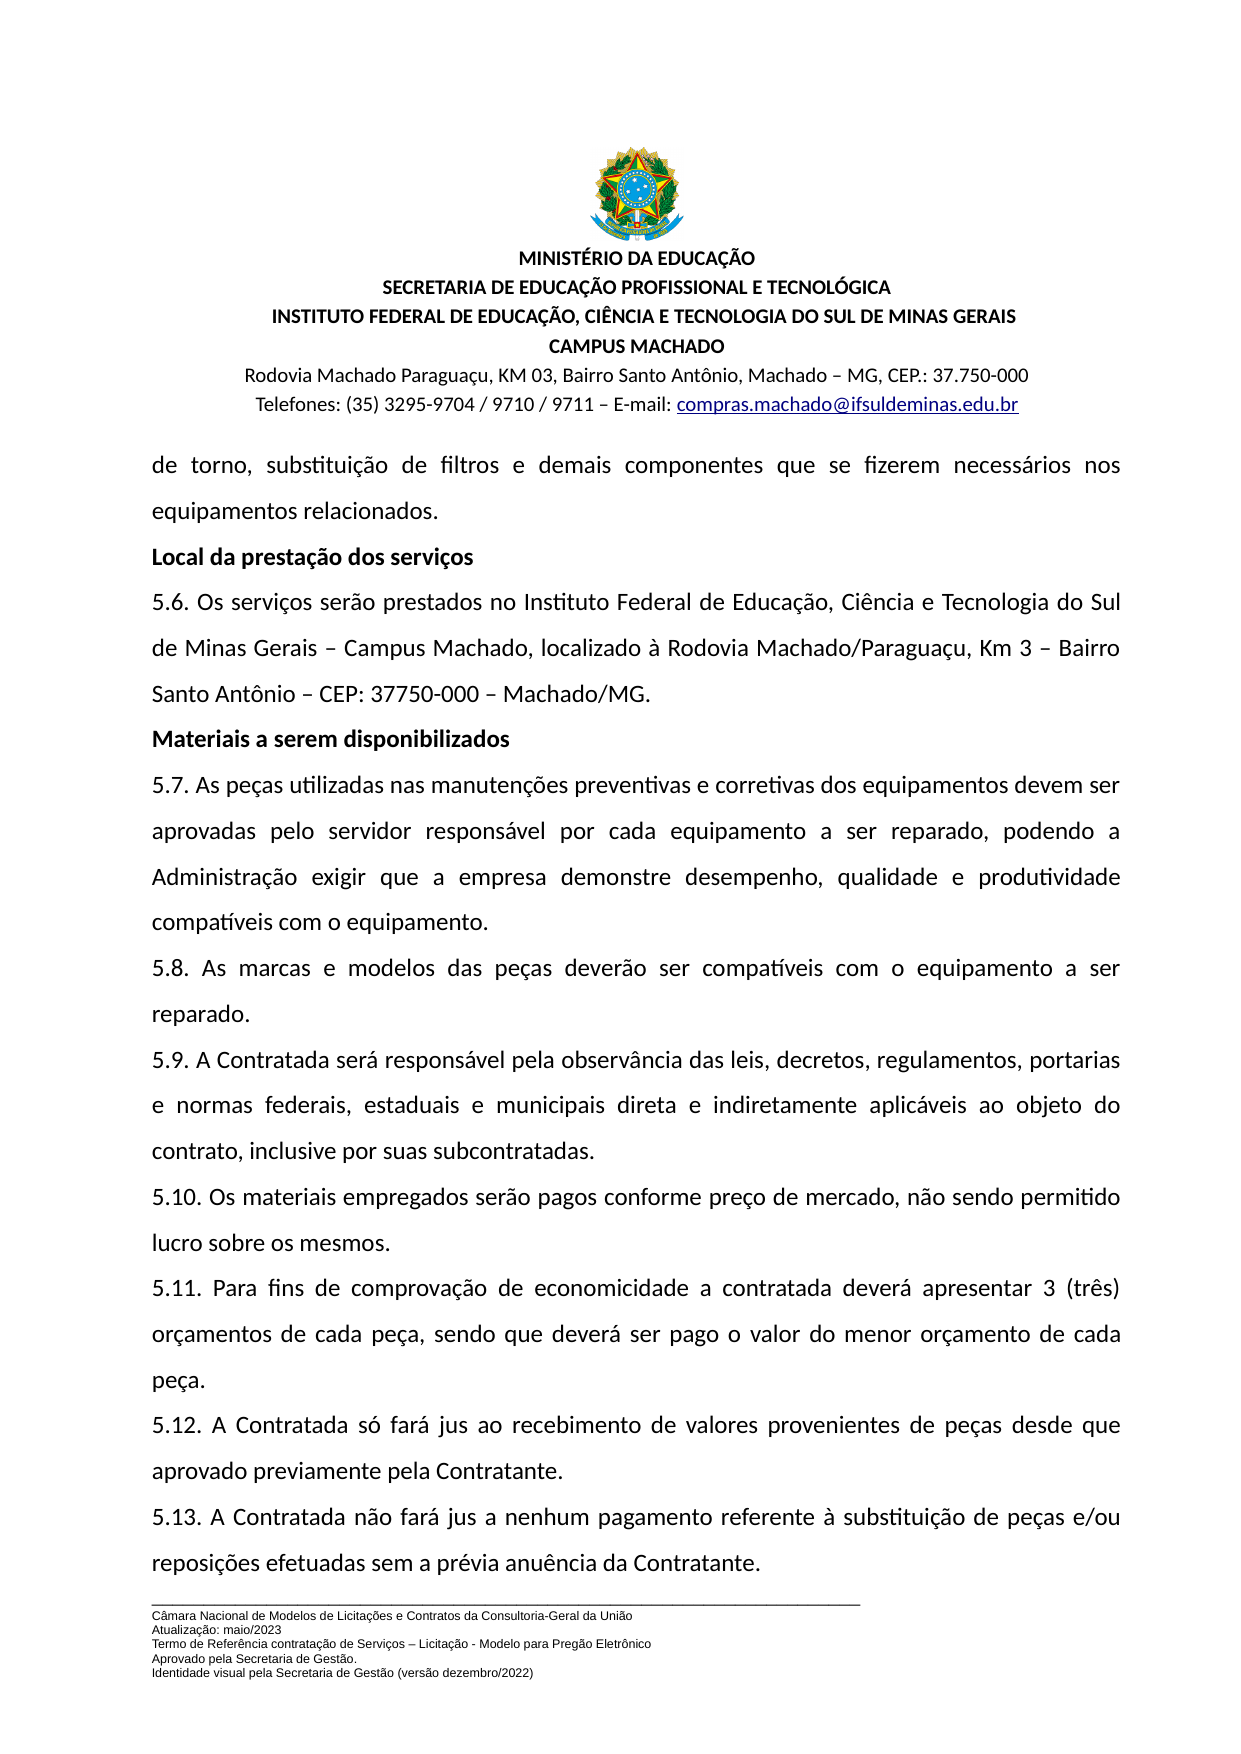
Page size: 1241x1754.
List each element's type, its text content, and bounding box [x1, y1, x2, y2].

text 5.8. As marcas e modelos das peças deverão ser compatíveis com o equipamento a ser reparado. [152, 952, 1122, 1028]
text 5.11. Para fins de comprovação de economicidade a contratada deverá apresentar 3 (três) orçamentos de cada peça, sendo que deverá ser pago o valor do menor orçamento de cada peça. [152, 1272, 1122, 1394]
picture [630, 236, 645, 241]
picture [590, 147, 684, 241]
text 5.6. Os serviços serão prestados no Instituto Federal de Educação, Ciência e Tecnologia do Sul de Minas Gerais – Campus Machado, localizado à Rodovia Machado/Paraguaçu, Km 3 – Bairro Santo Antônio – CEP: 37750-000 – Machado/MG. [152, 586, 1122, 708]
text 5.12. A Contratada só fará jus ao recebimento de valores provenientes de peças desde que aprovado previamente pela Contratante. [152, 1409, 1122, 1486]
picture [656, 223, 665, 228]
text Local da prestação dos serviços [152, 541, 1122, 571]
picture [652, 219, 684, 241]
text 5.9. A Contratada será responsável pela observância das leis, decretos, regulamentos, portarias e normas federais, estaduais e municipais direta e indiretamente aplicáveis ao objeto do contrato, inclusive por suas subcontratadas. [152, 1044, 1122, 1166]
text 5.13. A Contratada não fará jus a nenhum pagamento referente à substituição de peças e/ou reposições efetuadas sem a prévia anuência da Contratante. [152, 1501, 1122, 1577]
text 5.7. As peças utilizadas nas manutenções preventivas e corretivas dos equipamentos devem ser aprovadas pelo servidor responsável por cada equipamento a ser reparado, podendo a Administração exigir que a empresa demonstre desempenho, qualidade e produtividade compatíveis com o equipamento. [152, 769, 1122, 937]
text Materiais a serem disponibilizados [152, 724, 1122, 754]
text 5.10. Os materiais empregados serão pagos conforme preço de mercado, não sendo permitido lucro sobre os mesmos. [152, 1181, 1122, 1257]
text de torno, substituição de filtros e demais componentes que se fizerem necessários nos equipamentos relacionados. [152, 449, 1122, 526]
